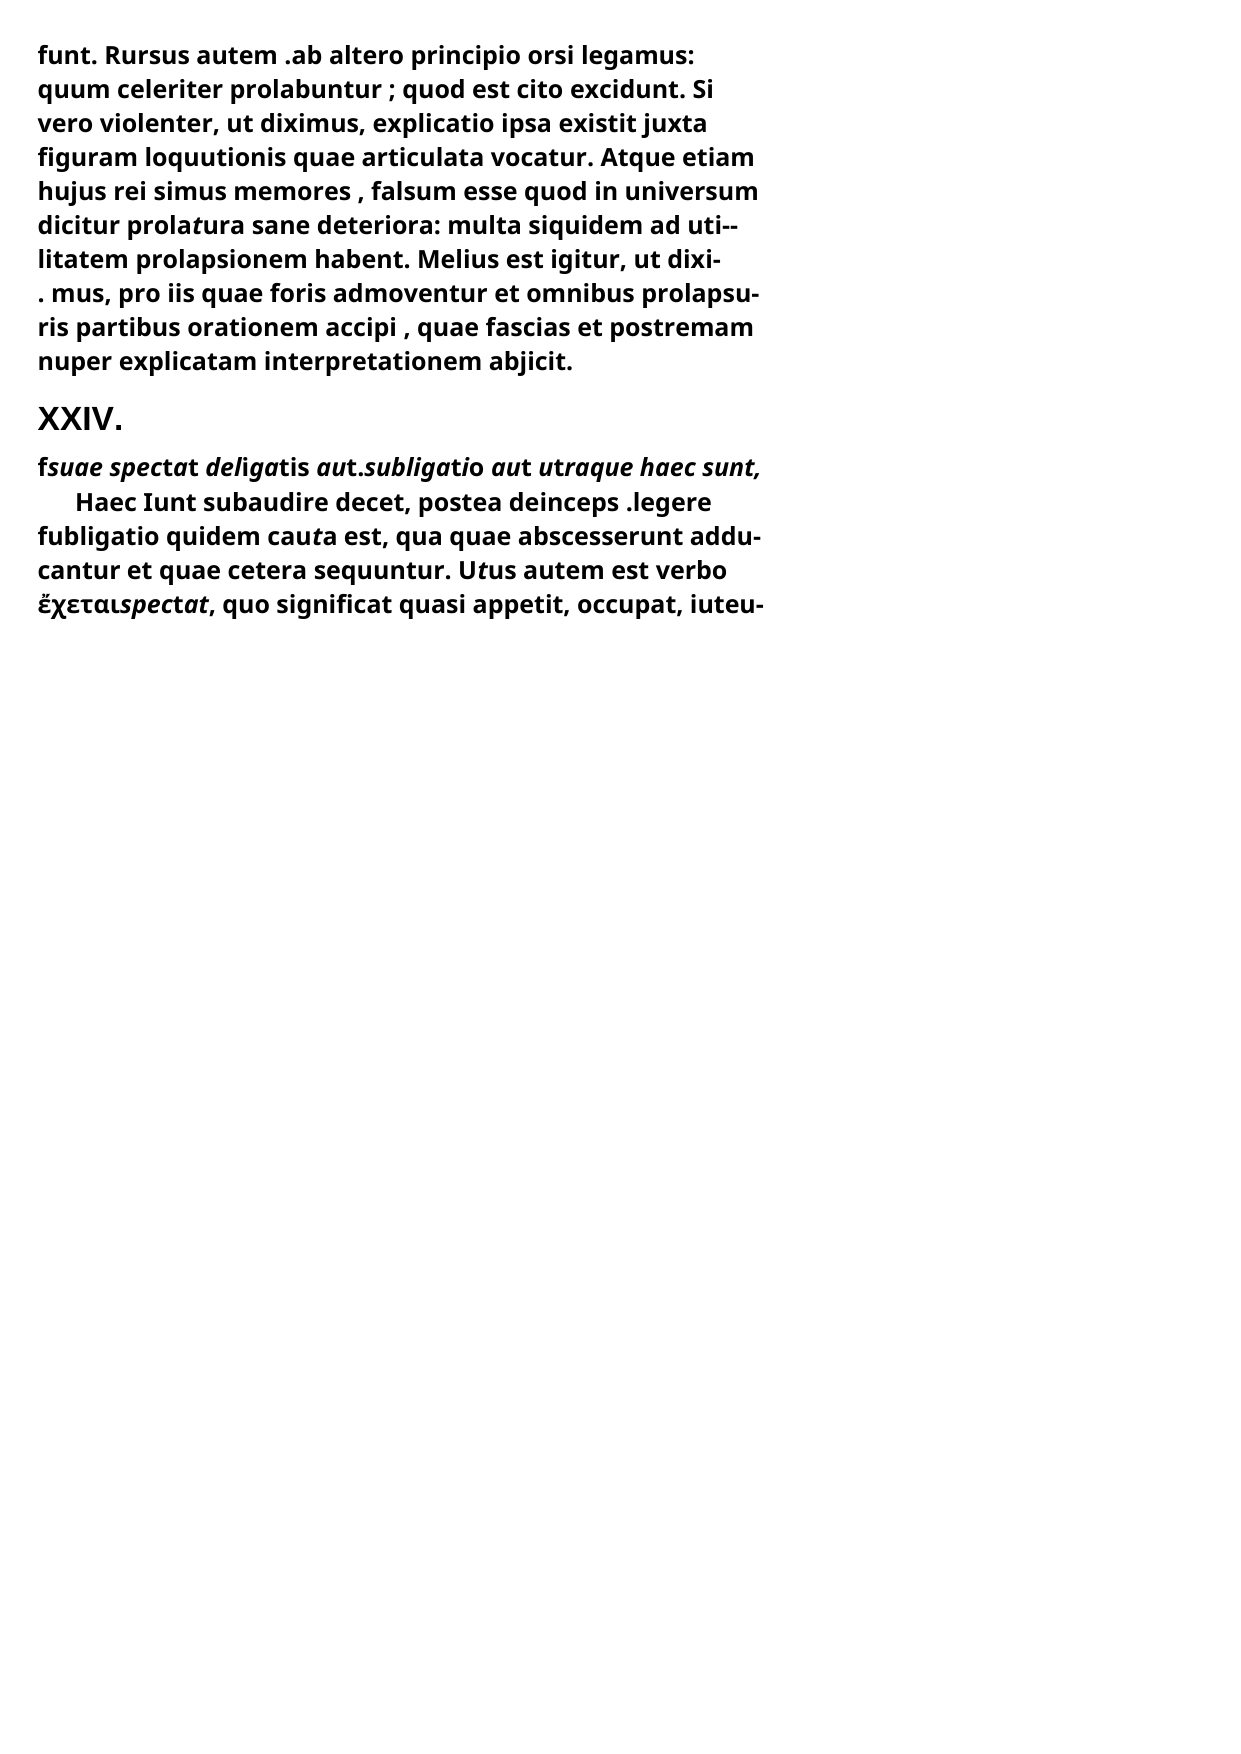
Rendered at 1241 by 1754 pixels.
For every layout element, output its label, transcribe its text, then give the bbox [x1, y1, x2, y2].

text Haec Iunt subaudire decet, postea deinceps .legere fubligatio quidem cauta est, qua quae abscesserunt addu- cantur et quae cetera sequuntur. Utus autem est verbo ἔχεταιspectat, quo significat quasi appetit, occupat, iuteu- [37, 484, 1203, 620]
text funt. Rursus autem .ab altero principio orsi legamus: quum celeriter prolabuntur ; quod est cito excidunt. Si vero violenter, ut diximus, explicatio ipsa existit juxta figuram loquutionis quae articulata vocatur. Atque etiam hujus rei simus memores , falsum esse quod in universum dicitur prolatura sane deteriora: multa siquidem ad uti-- litatem prolapsionem habent. Melius est igitur, ut dixi- . mus, pro iis quae foris admoventur et omnibus prolapsu- ris partibus orationem accipi , quae fascias et postremam nuper explicatam interpretationem abjicit. [37, 37, 1203, 378]
subtitle XXIV. [37, 399, 1203, 438]
text fsuae spectat deligatis aut.subligatio aut utraque haec sunt, [37, 450, 1203, 484]
